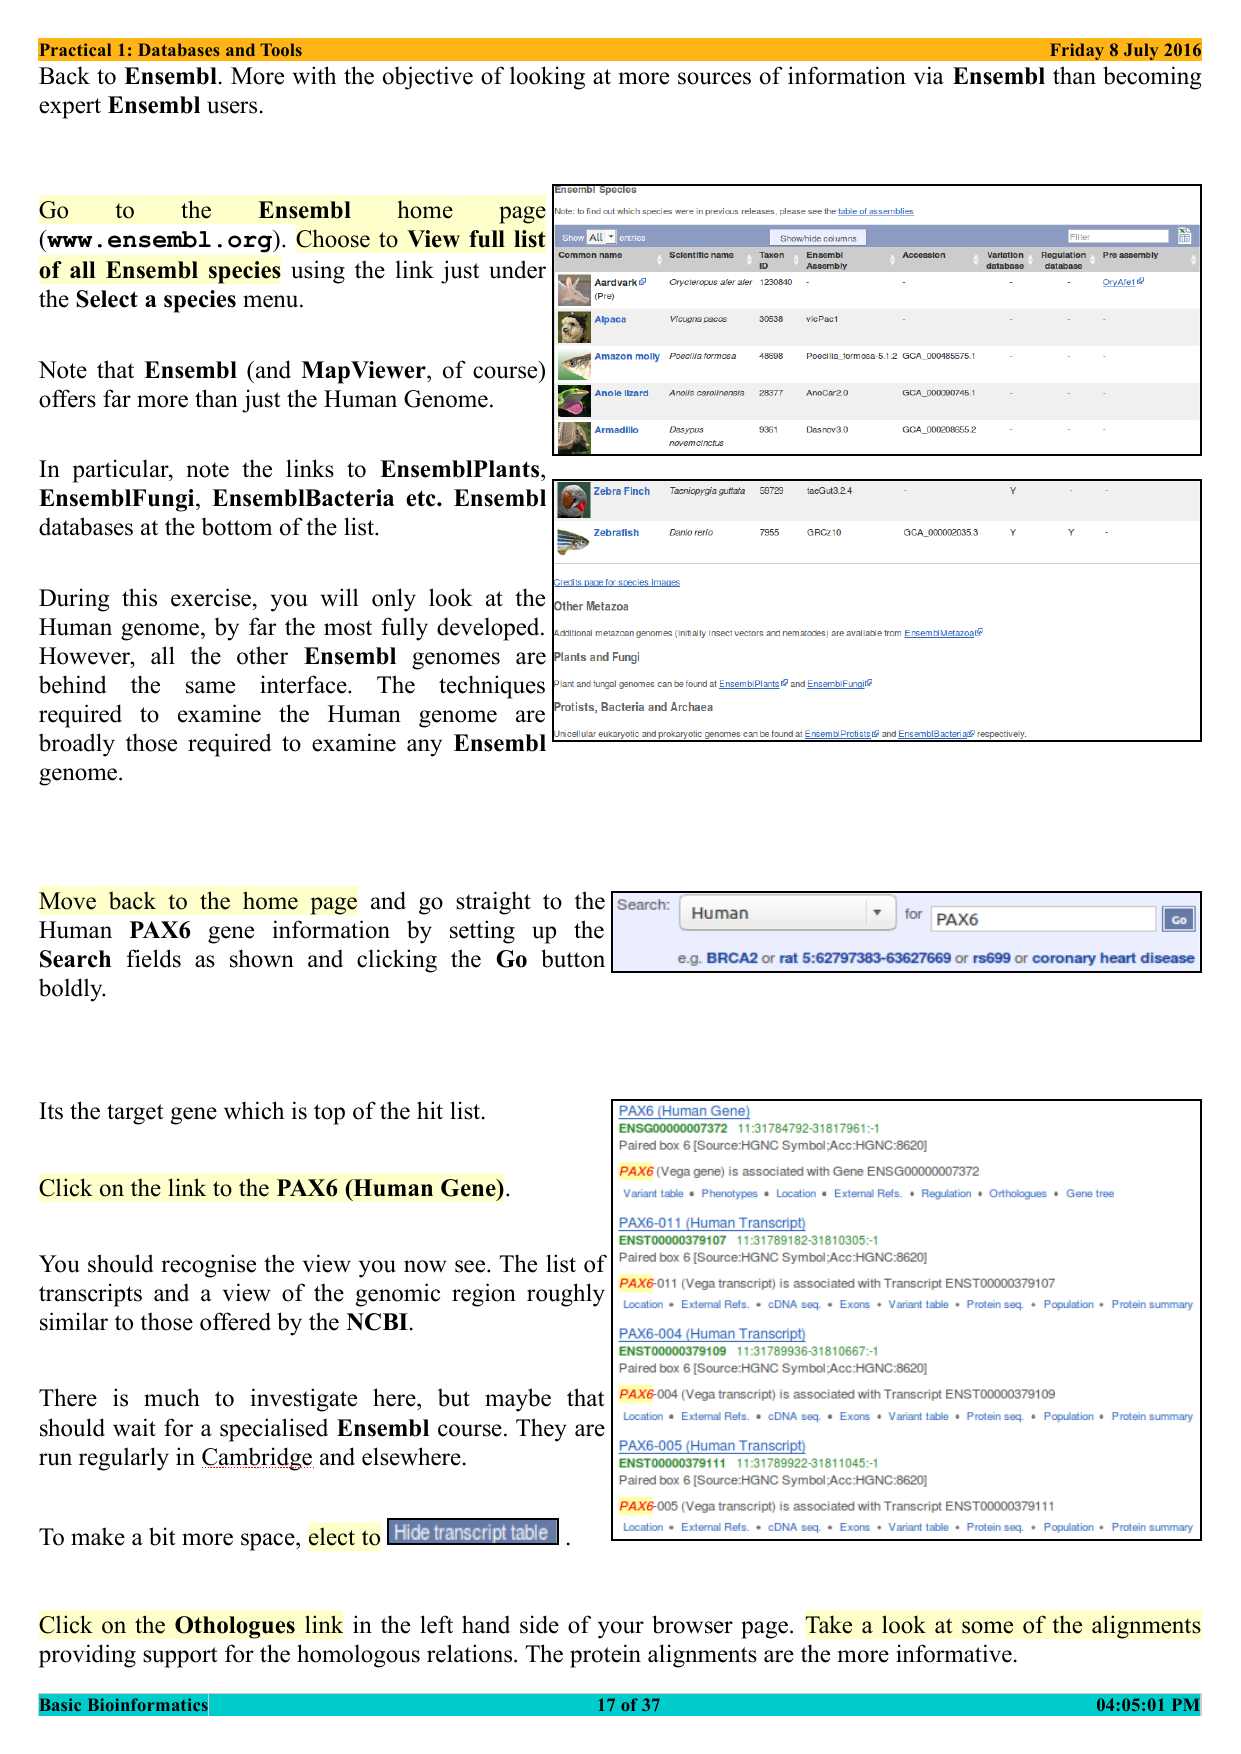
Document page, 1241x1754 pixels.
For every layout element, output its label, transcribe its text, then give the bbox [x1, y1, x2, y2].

picture [389, 1520, 557, 1543]
text Its the target gene which is top of the hit list. [38, 1096, 1202, 1125]
text In particular, note the links to EnsemblPlants, EnsemblFungi, EnsemblBacteria etc. Ensembl databases at the bottom of the list. [38, 454, 1202, 541]
picture [554, 186, 1200, 454]
text To make a bit more space, elect to. [38, 1518, 1202, 1551]
text Click on the Othologues link in the left hand side of your browser page. Take a look at some of the alignments providing support for the homologous relations. The protein alignments are the more informative. [38, 1610, 1202, 1668]
text Move back to the home page and go straight to the Human PAX6 gene information by setting up the Search fields as shown and clicking the Go button boldly. [38, 886, 1202, 1002]
text Note that Ensembl (and MapViewer, of course) offers far more than just the Human Genome. [38, 354, 552, 413]
text You should recognise the view you now see. The list of transcripts and a view of the genomic region roughly similar to those offered by the NCBI. [38, 1249, 611, 1336]
picture [613, 893, 1200, 971]
text During this exercise, you will only look at the Human genome, by far the most fully developed. However, all the other Ensembl genomes are behind the same interface. The techniques required to examine the Human genome are broadly those required to examine any Ensembl genome. [38, 582, 1202, 786]
text Back to Ensembl. More with the objective of looking at more sources of information via Ensembl than becoming expert Ensembl users. [38, 61, 1202, 119]
text There is much to investigate here, but maybe that should wait for a specialised Ensembl course. They are run regularly in Cambridge and elsewhere. [38, 1383, 611, 1471]
text Click on the link to the PAX6 (Human Gene). [38, 1172, 611, 1202]
text Go to the Ensembl home page (www.ensembl.org). Choose to View full list of all Ensembl species using the link just under the Select a species menu. [38, 195, 552, 313]
picture [613, 1101, 1200, 1539]
picture [554, 481, 1200, 740]
